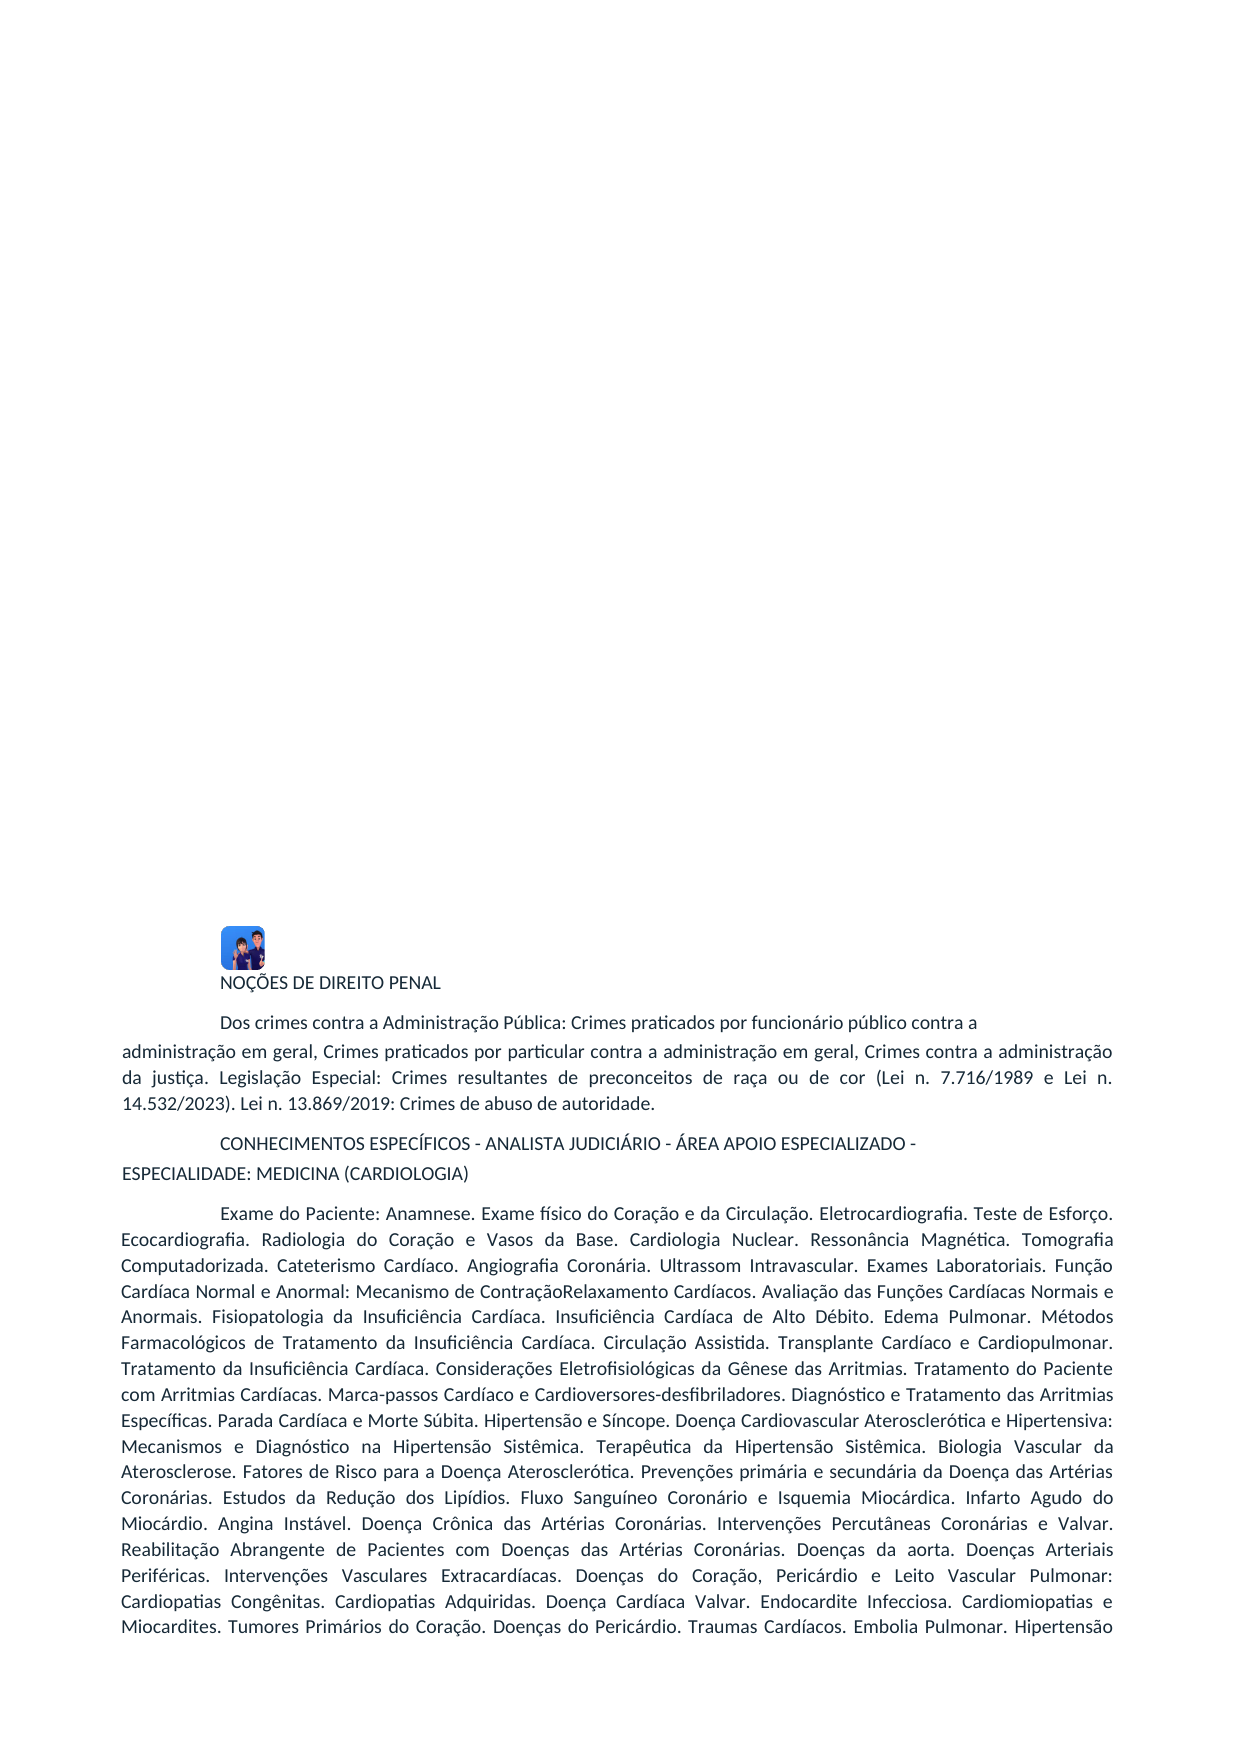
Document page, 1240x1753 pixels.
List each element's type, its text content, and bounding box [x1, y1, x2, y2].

text Dos crimes contra a Administração Pública: Crimes praticados por funcionário público contra a [220, 1010, 1115, 1034]
text CONHECIMENTOS ESPECÍFICOS - ANALISTA JUDICIÁRIO - ÁREA APOIO ESPECIALIZADO - [220, 1132, 1115, 1156]
text ESPECIALIDADE: MEDICINA (CARDIOLOGIA) [122, 1161, 1115, 1185]
text Exame do Paciente: Anamnese. Exame físico do Coração e da Circulação. Eletrocardiografia. Teste de Esforço. Ecocardiografia. Radiologia do Coração e Vasos da Base. Cardiologia Nuclear. Ressonância Magnética. Tomografia Computadorizada. Cateterismo Cardíaco. Angiografia Coronária. Ultrassom Intravascular. Exames Laboratoriais. Função Cardíaca Normal e Anormal: Mecanismo de ContraçãoRelaxamento Cardíacos. Avaliação das Funções Cardíacas Normais e Anormais. Fisiopatologia da Insuficiência Cardíaca. Insuficiência Cardíaca de Alto Débito. Edema Pulmonar. Métodos Farmacológicos de Tratamento da Insuficiência Cardíaca. Circulação Assistida. Transplante Cardíaco e Cardiopulmonar. Tratamento da Insuficiência Cardíaca. Considerações Eletrofisiológicas da Gênese das Arritmias. Tratamento do Paciente com Arritmias Cardíacas. Marca-passos Cardíaco e Cardioversores-desfibriladores. Diagnóstico e Tratamento das Arritmias Específicas. Parada Cardíaca e Morte Súbita. Hipertensão e Síncope. Doença Cardiovascular Aterosclerótica e Hipertensiva: Mecanismos e Diagnóstico na Hipertensão Sistêmica. Terapêutica da Hipertensão Sistêmica. Biologia Vascular da Aterosclerose. Fatores de Risco para a Doença Aterosclerótica. Prevenções primária e secundária da Doença das Artérias Coronárias. Estudos da Redução dos Lipídios. Fluxo Sanguíneo Coronário e Isquemia Miocárdica. Infarto Agudo do Miocárdio. Angina Instável. Doença Crônica das Artérias Coronárias. Intervenções Percutâneas Coronárias e Valvar. Reabilitação Abrangente de Pacientes com Doenças das Artérias Coronárias. Doenças da aorta. Doenças Arteriais Periféricas. Intervenções Vasculares Extracardíacas. Doenças do Coração, Pericárdio e Leito Vascular Pulmonar: Cardiopatias Congênitas. Cardiopatias Adquiridas. Doença Cardíaca Valvar. Endocardite Infecciosa. Cardiomiopatias e Miocardites. Tumores Primários do Coração. Doenças do Pericárdio. Traumas Cardíacos. Embolia Pulmonar. Hipertensão [121, 1201, 1115, 1639]
text NOÇÕES DE DIREITO PENAL [220, 970, 1115, 994]
text administração em geral, Crimes praticados por particular contra a administração em geral, Crimes contra a administração da justiça. Legislação Especial: Crimes resultantes de preconceitos de raça ou de cor (Lei n. 7.716/1989 e Lei n. 14.532/2023). Lei n. 13.869/2019: Crimes de abuso de autoridade. [122, 1039, 1115, 1115]
